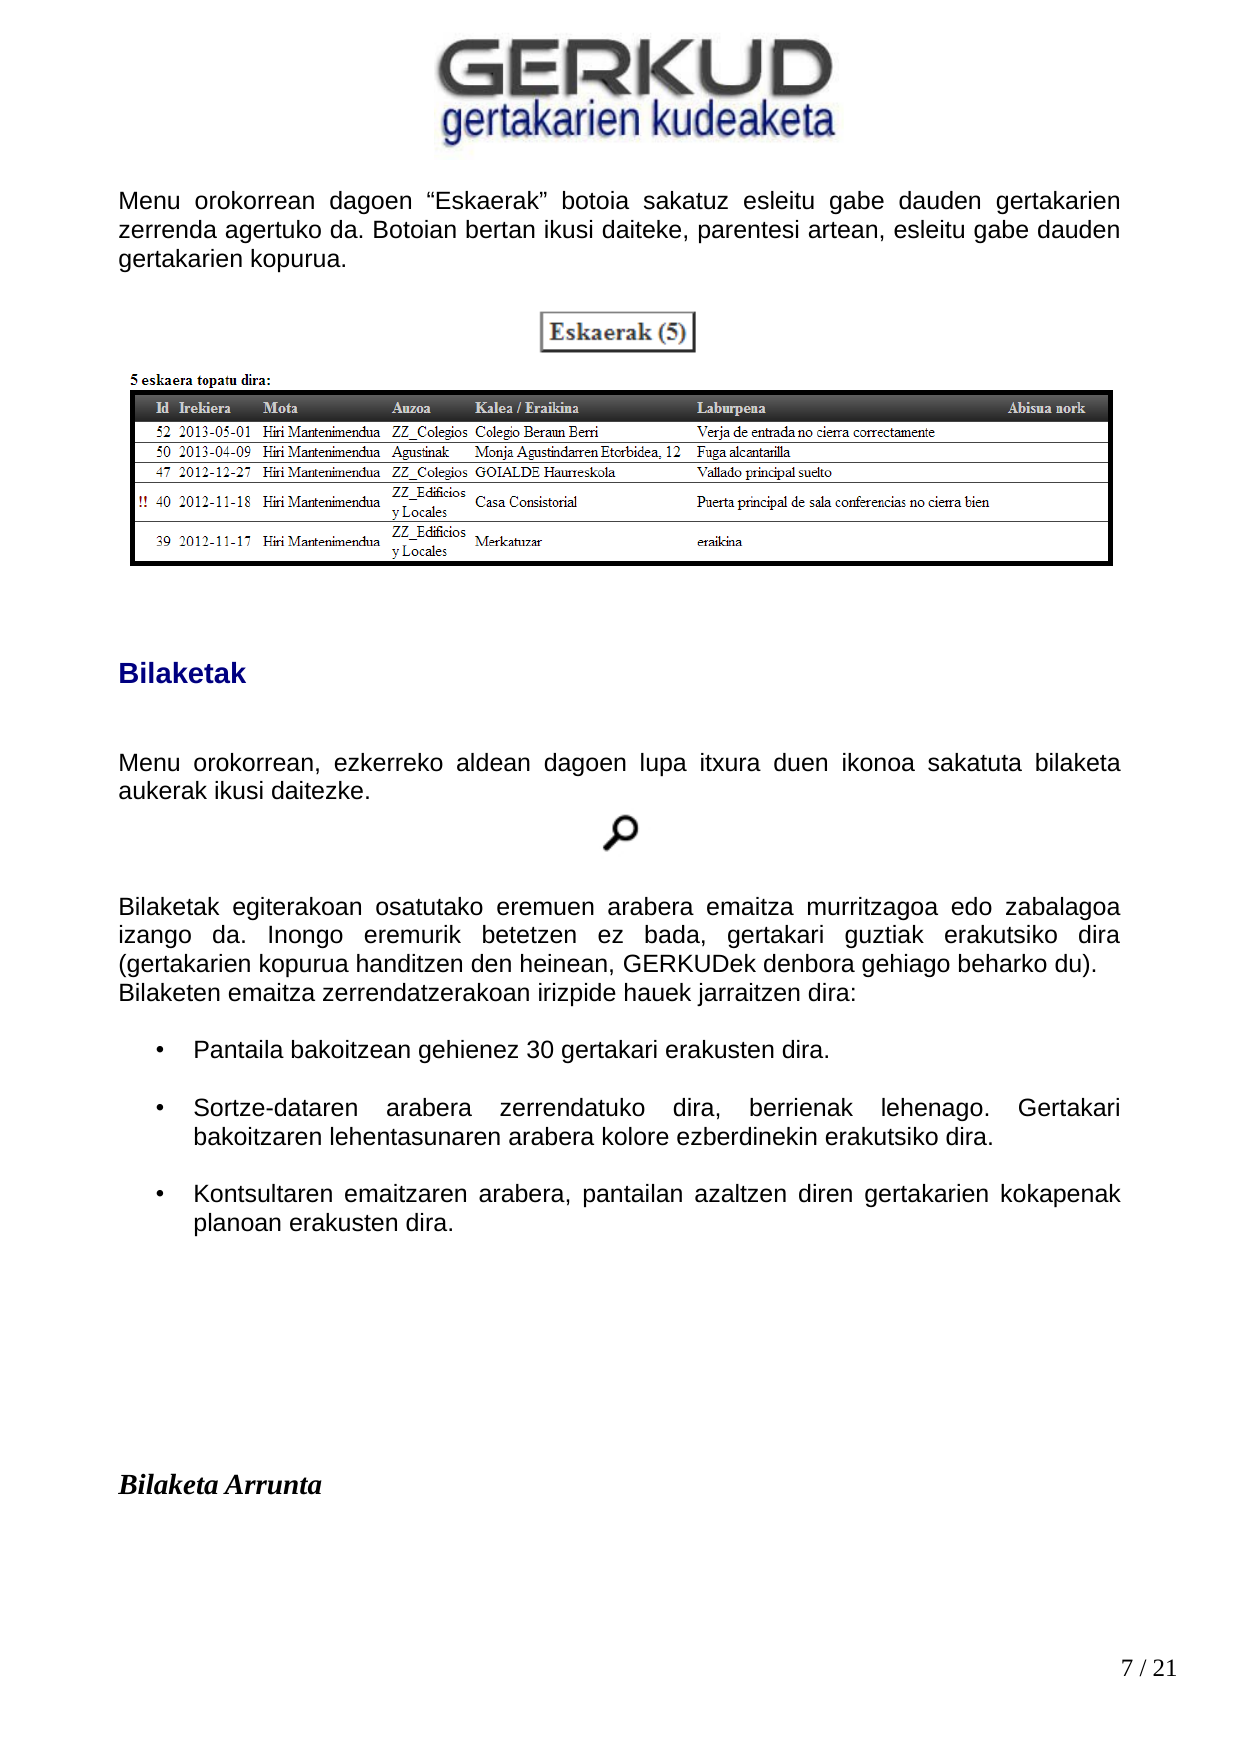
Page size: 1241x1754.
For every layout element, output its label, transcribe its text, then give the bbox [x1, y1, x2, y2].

list Kontsultaren emaitzaren arabera, pantailan azaltzen diren gertakarien kokapenak planoan erakusten dira. [156, 1179, 1122, 1237]
picture [583, 805, 657, 863]
subtitle Bilaketa Arrunta [118, 1467, 1122, 1500]
list Pantaila bakoitzean gehienez 30 gertakari erakusten dira. [156, 1035, 1122, 1064]
picture [118, 371, 1123, 571]
text Menu orokorrean, ezkerreko aldean dagoen lupa itxura duen ikonoa sakatuta bilaketa aukerak ikusi daitezke. [118, 747, 1122, 805]
text Bilaketak egiterakoan osatutako eremuen arabera emaitza murritzagoa edo zabalagoa izango da. Inongo eremurik betetzen ez bada, gertakari guztiak erakutsiko dira (gertakarien kopurua handitzen den heinean, GERKUDek denbora gehiago beharko du). [118, 892, 1122, 978]
text Bilaketen emaitza zerrendatzerakoan irizpide hauek jarraitzen dira: [118, 978, 1122, 1007]
text Menu orokorrean dagoen “Eskaerak” botoia sakatuz esleitu gabe dauden gertakarien zerrenda agertuko da. Botoian bertan ikusi daiteke, parentesi artean, esleitu gabe dauden gertakarien kopurua. [118, 186, 1122, 272]
picture [534, 301, 707, 359]
list Sortze-dataren arabera zerrendatuko dira, berrienak lehenago. Gertakari bakoitzaren lehentasunaren arabera kolore ezberdinekin erakutsiko dira. [156, 1093, 1122, 1151]
subtitle Bilaketak [118, 656, 1122, 690]
picture [434, 23, 844, 160]
